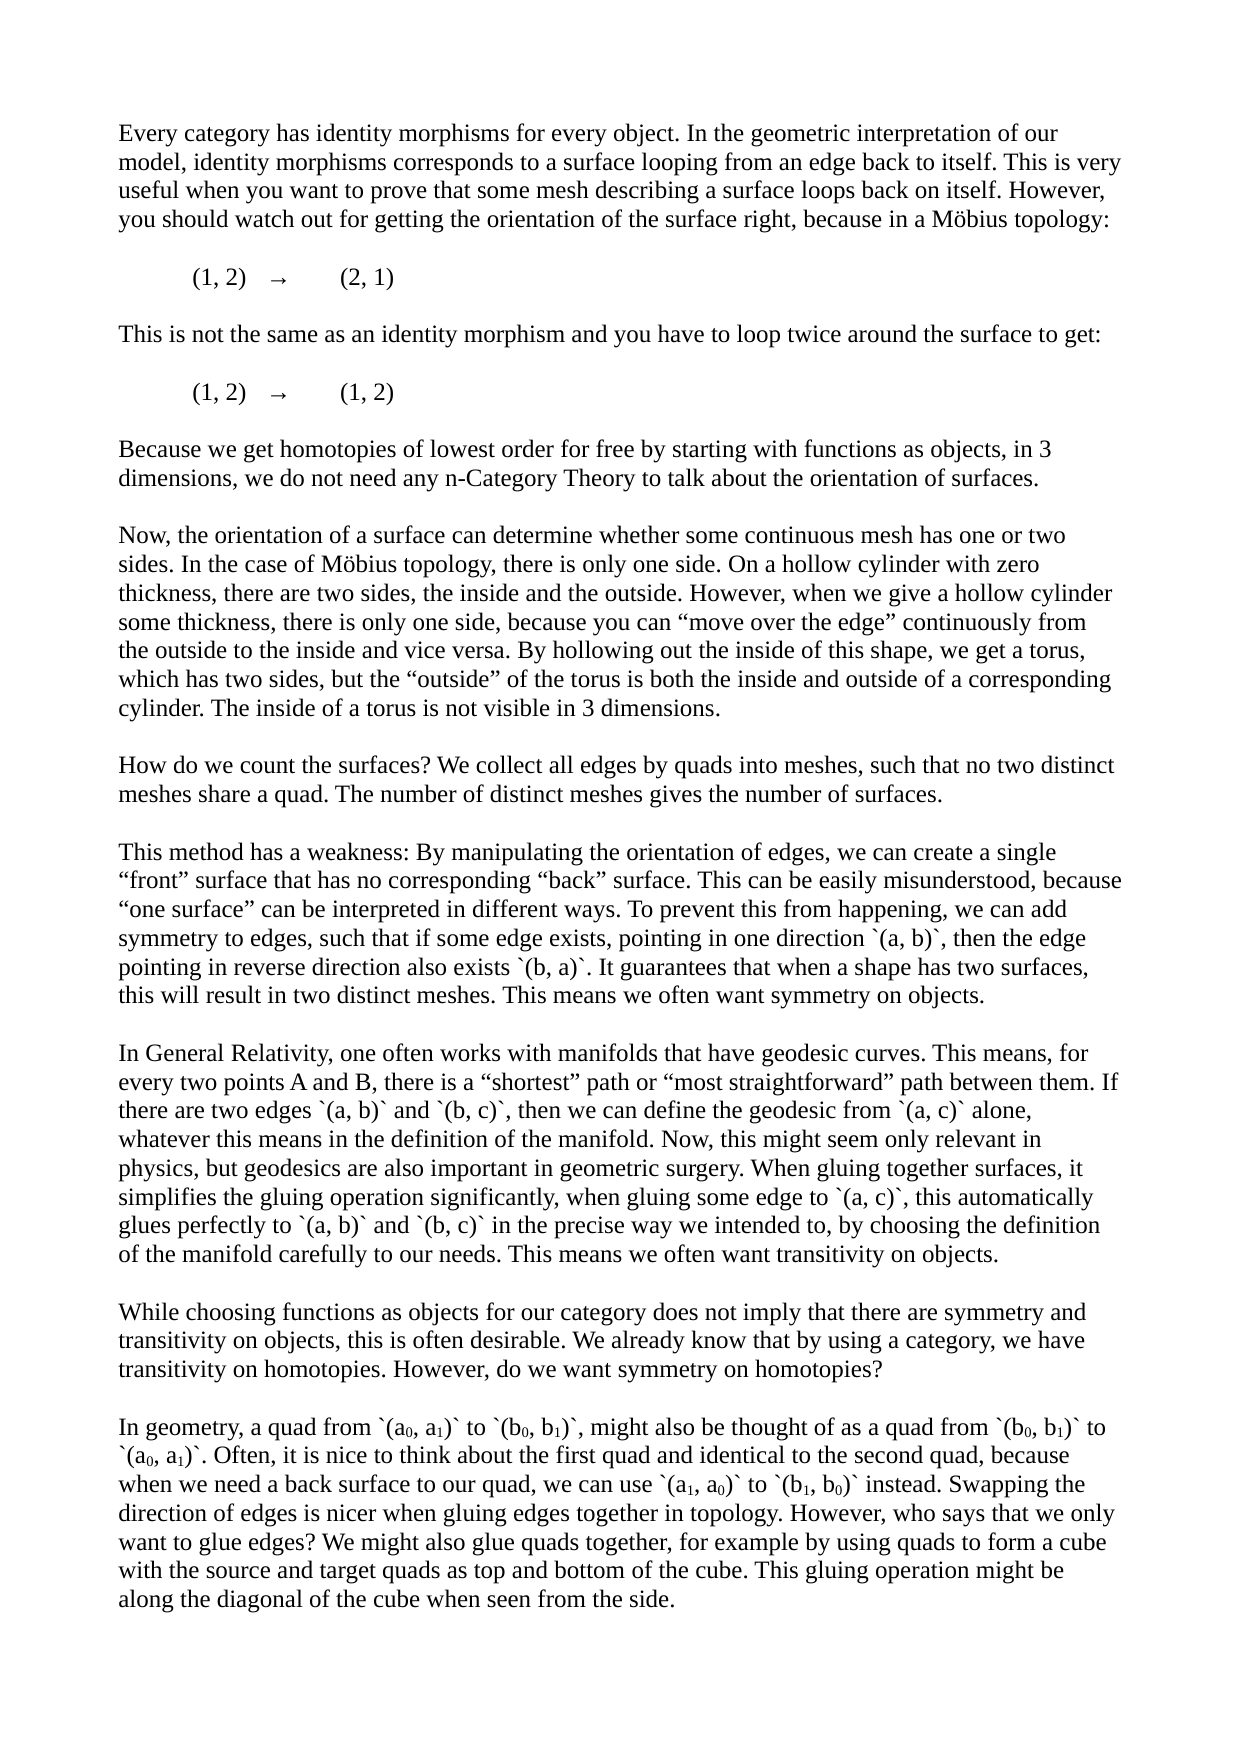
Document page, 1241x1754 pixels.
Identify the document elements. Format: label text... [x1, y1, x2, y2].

text While choosing functions as objects for our category does not imply that there are symmetry and transitivity on objects, this is often desirable. We already know that by using a category, we have transitivity on homotopies. However, do we want symmetry on homotopies? [118, 1297, 1122, 1383]
text Every category has identity morphisms for every object. In the geometric interpretation of our model, identity morphisms corresponds to a surface looping from an edge back to itself. This is very useful when you want to prove that some mesh describing a surface loops back on itself. However, you should watch out for getting the orientation of the surface right, because in a Möbius topology: [118, 118, 1122, 233]
text (1, 2) → (2, 1) [118, 262, 1122, 291]
text Because we get homotopies of lowest order for free by starting with functions as objects, in 3 dimensions, we do not need any n-Category Theory to talk about the orientation of surfaces. [118, 434, 1122, 492]
text In geometry, a quad from `(a0, a1)` to `(b0, b1)`, might also be thought of as a quad from `(b0, b1)` to `(a0, a1)`. Often, it is nice to think about the first quad and identical to the second quad, because when we need a back surface to our quad, we can use `(a1, a0)` to `(b1, b0)` instead. Swapping the direction of edges is nicer when gluing edges together in topology. However, who says that we only want to glue edges? We might also glue quads together, for example by using quads to form a cube with the source and target quads as top and bottom of the cube. This gluing operation might be along the diagonal of the cube when seen from the side. [118, 1412, 1122, 1613]
text This is not the same as an identity morphism and you have to loop twice around the surface to get: [118, 319, 1122, 348]
text In General Relativity, one often works with manifolds that have geodesic curves. This means, for every two points A and B, there is a “shortest” path or “most straightforward” path between them. If there are two edges `(a, b)` and `(b, c)`, then we can define the geodesic from `(a, c)` alone, whatever this means in the definition of the manifold. Now, this might seem only relevant in physics, but geodesics are also important in geometric surgery. When gluing together surfaces, it simplifies the gluing operation significantly, when gluing some edge to `(a, c)`, this automatically glues perfectly to `(a, b)` and `(b, c)` in the precise way we intended to, by choosing the definition of the manifold carefully to our needs. This means we often want transitivity on objects. [118, 1038, 1122, 1268]
text Now, the orientation of a surface can determine whether some continuous mesh has one or two sides. In the case of Möbius topology, there is only one side. On a hollow cylinder with zero thickness, there are two sides, the inside and the outside. However, when we give a hollow cylinder some thickness, there is only one side, because you can “move over the edge” continuously from the outside to the inside and vice versa. By hollowing out the inside of this shape, we get a torus, which has two sides, but the “outside” of the torus is both the inside and outside of a corresponding cylinder. The inside of a torus is not visible in 3 dimensions. [118, 521, 1122, 722]
text (1, 2) → (1, 2) [118, 377, 1122, 406]
text This method has a weakness: By manipulating the orientation of edges, we can create a single “front” surface that has no corresponding “back” surface. This can be easily misunderstood, because “one surface” can be interpreted in different ways. To prevent this from happening, we can add symmetry to edges, such that if some edge exists, pointing in one direction `(a, b)`, then the edge pointing in reverse direction also exists `(b, a)`. It guarantees that when a shape has two surfaces, this will result in two distinct meshes. This means we often want symmetry on objects. [118, 837, 1122, 1009]
text How do we count the surfaces? We collect all edges by quads into meshes, such that no two distinct meshes share a quad. The number of distinct meshes gives the number of surfaces. [118, 751, 1122, 808]
